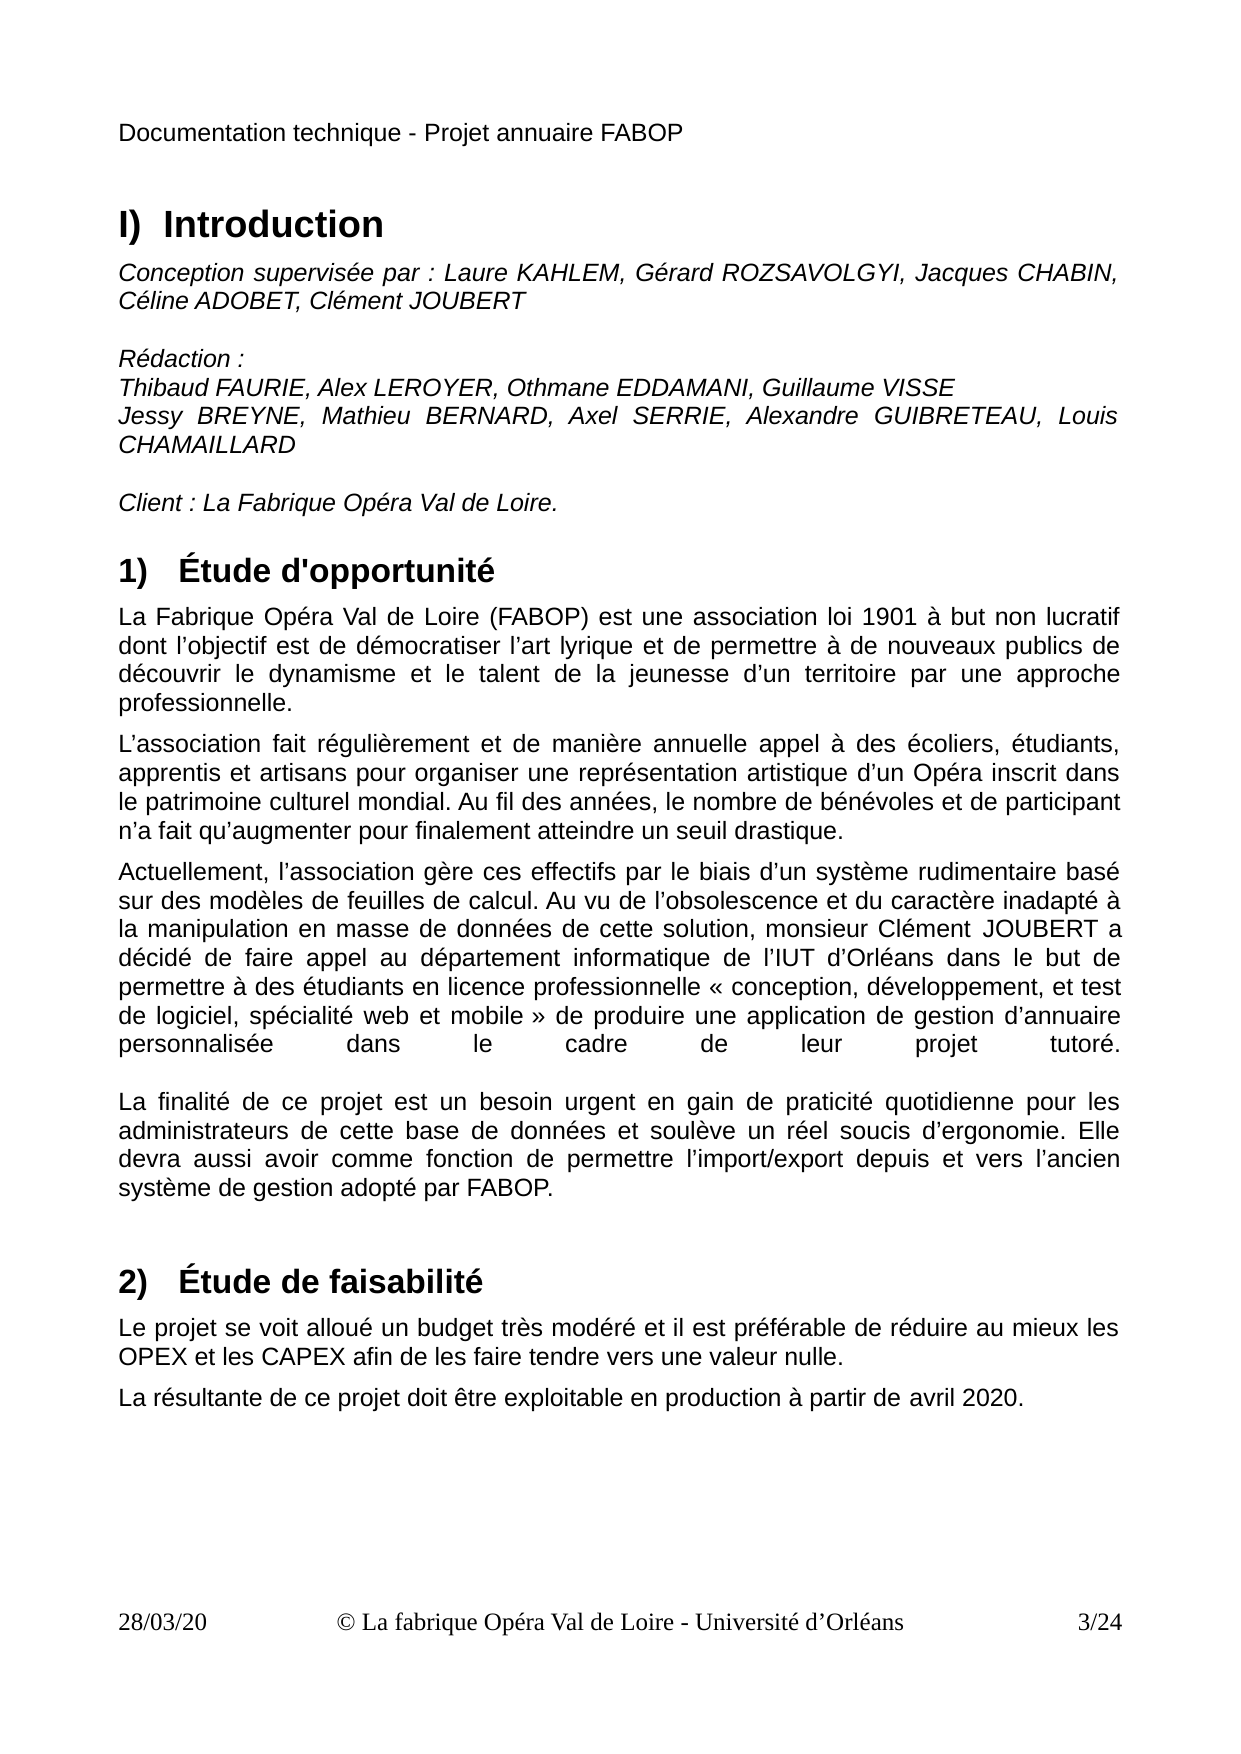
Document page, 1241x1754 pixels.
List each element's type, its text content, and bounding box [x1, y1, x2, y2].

text Conception supervisée par : Laure KAHLEM, Gérard ROZSAVOLGYI, Jacques CHABIN, Céline ADOBET, Clément JOUBERT [118, 257, 1122, 315]
text Client : La Fabrique Opéra Val de Loire. [118, 487, 1122, 516]
text Rédaction : [118, 344, 1122, 372]
subtitle Introduction [118, 201, 1122, 245]
text La Fabrique Opéra Val de Loire (FABOP) est une association loi 1901 à but non lucratif dont l’objectif est de démocratiser l’art lyrique et de permettre à de nouveaux publics de découvrir le dynamisme et le talent de la jeunesse d’un territoire par une approche professionnelle. [118, 602, 1122, 717]
text Le projet se voit alloué un budget très modéré et il est préférable de réduire au mieux les OPEX et les CAPEX afin de les faire tendre vers une valeur nulle. [118, 1313, 1122, 1370]
text Jessy BREYNE, Mathieu BERNARD, Axel SERRIE, Alexandre GUIBRETEAU, Louis CHAMAILLARD [118, 401, 1122, 459]
text La résultante de ce projet doit être exploitable en production à partir de avril 2020. [118, 1383, 1122, 1411]
subtitle Étude de faisabilité [118, 1262, 1122, 1300]
text L’association fait régulièrement et de manière annuelle appel à des écoliers, étudiants, apprentis et artisans pour organiser une représentation artistique d’un Opéra inscrit dans le patrimoine culturel mondial. Au fil des années, le nombre de bénévoles et de participant n’a fait qu’augmenter pour finalement atteindre un seuil drastique. [118, 729, 1122, 844]
text Thibaud FAURIE, Alex LEROYER, Othmane EDDAMANI, Guillaume VISSE [118, 372, 1122, 401]
subtitle Étude d'opportunité [118, 551, 1122, 589]
text Actuellement, l’association gère ces effectifs par le biais d’un système rudimentaire basé sur des modèles de feuilles de calcul. Au vu de l’obsolescence et du caractère inadapté à la manipulation en masse de données de cette solution, monsieur Clément JOUBERT a décidé de faire appel au département informatique de l’IUT d’Orléans dans le but de permettre à des étudiants en licence professionnelle « conception, développement, et test de logiciel, spécialité web et mobile » de produire une application de gestion d’annuaire personnalisée dans le cadre de leur projet tutoré. La finalité de ce projet est un besoin urgent en gain de praticité quotidienne pour les administrateurs de cette base de données et soulève un réel soucis d’ergonomie. Elle devra aussi avoir comme fonction de permettre l’import/export depuis et vers l’ancien système de gestion adopté par FABOP. [118, 857, 1122, 1202]
